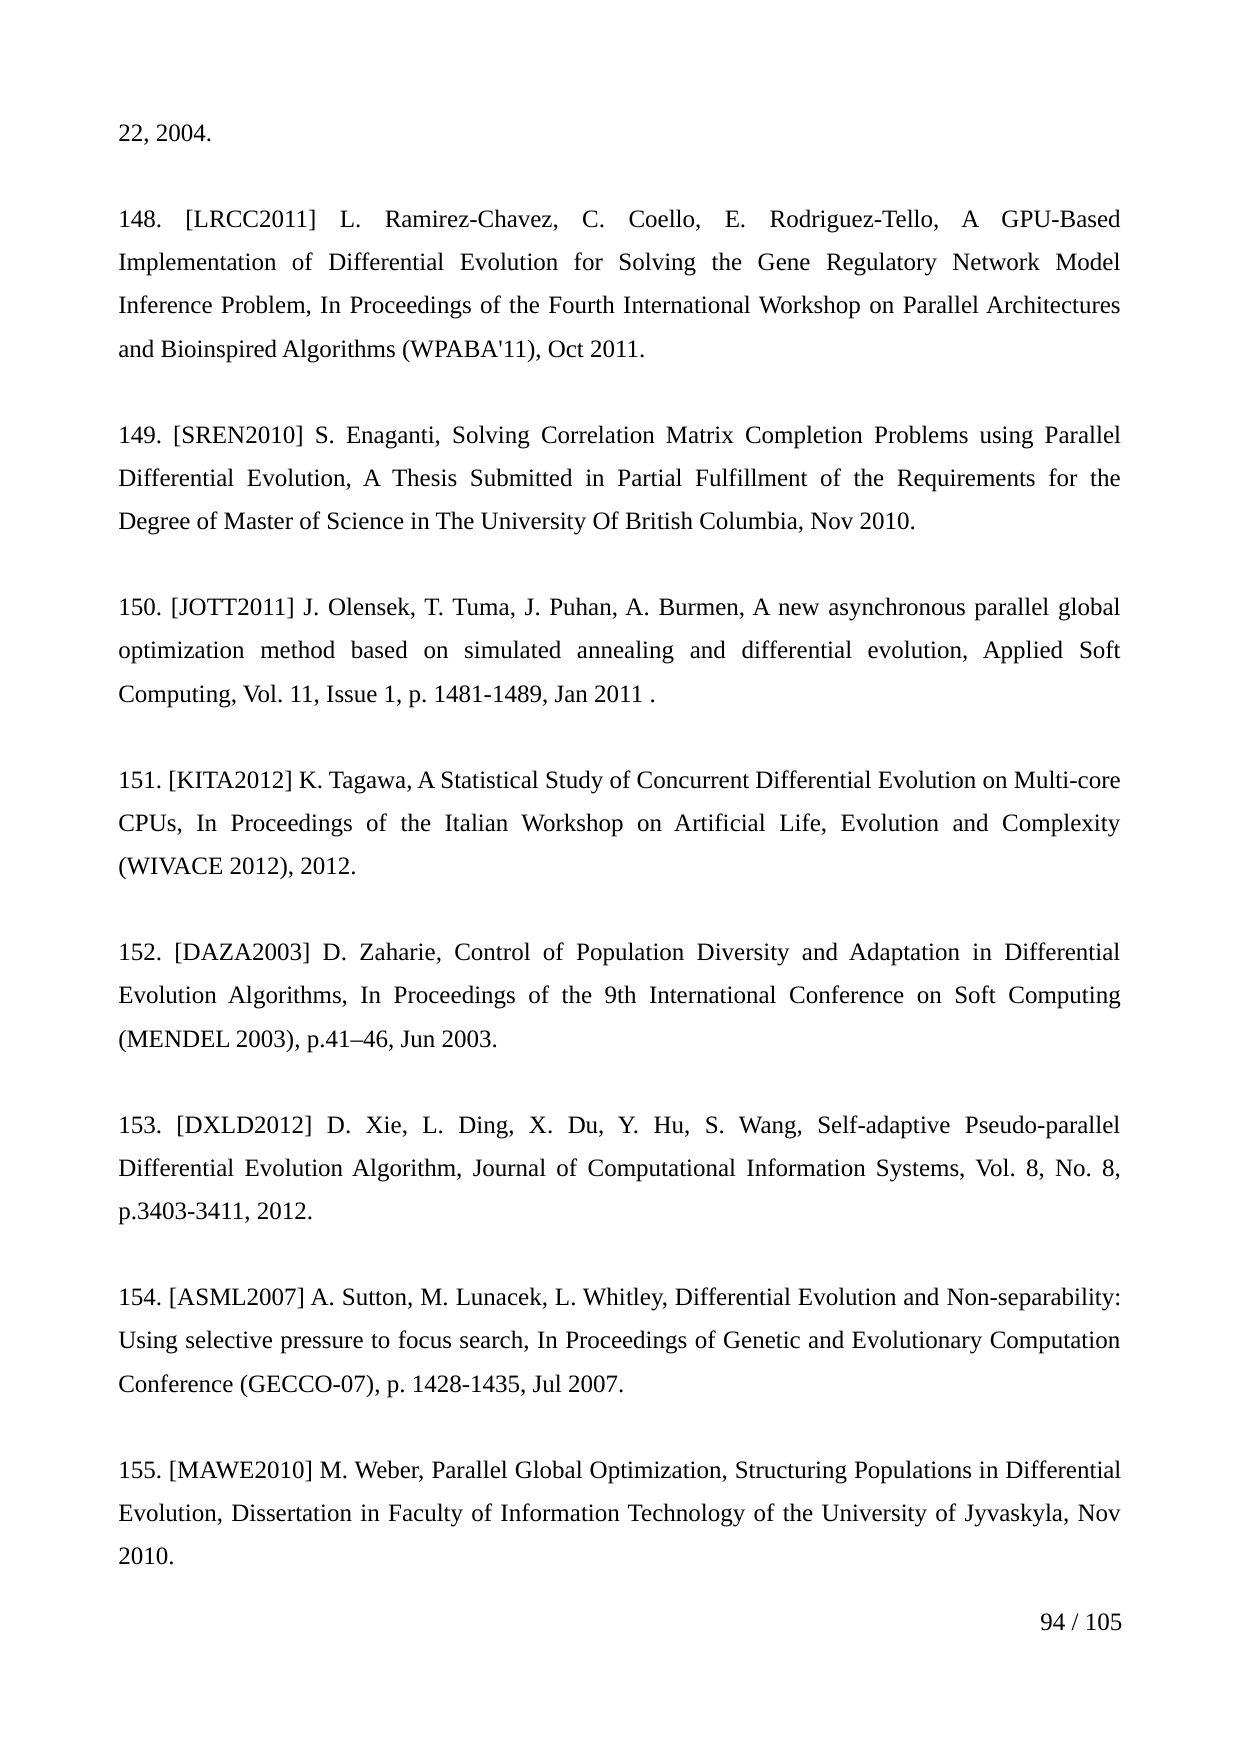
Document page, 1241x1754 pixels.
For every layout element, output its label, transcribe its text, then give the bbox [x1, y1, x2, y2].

text 151. [KITA2012] K. Tagawa, A Statistical Study of Concurrent Differential Evolution on Multi-core CPUs, In Proceedings of the Italian Workshop on Artificial Life, Evolution and Complexity (WIVACE 2012), 2012. [118, 765, 1122, 880]
text 148. [LRCC2011] L. Ramirez-Chavez, C. Coello, E. Rodriguez-Tello, A GPU-Based Implementation of Differential Evolution for Solving the Gene Regulatory Network Model Inference Problem, In Proceedings of the Fourth International Workshop on Parallel Architectures and Bioinspired Algorithms (WPABA'11), Oct 2011. [118, 204, 1122, 362]
text 150. [JOTT2011] J. Olensek, T. Tuma, J. Puhan, A. Burmen, A new asynchronous parallel global optimization method based on simulated annealing and differential evolution, Applied Soft Computing, Vol. 11, Issue 1, p. 1481-1489, Jan 2011 . [118, 592, 1122, 707]
text 149. [SREN2010] S. Enaganti, Solving Correlation Matrix Completion Problems using Parallel Differential Evolution, A Thesis Submitted in Partial Fulfillment of the Requirements for the Degree of Master of Science in The University Of British Columbia, Nov 2010. [118, 420, 1122, 535]
text 153. [DXLD2012] D. Xie, L. Ding, X. Du, Y. Hu, S. Wang, Self-adaptive Pseudo-parallel Differential Evolution Algorithm, Journal of Computational Information Systems, Vol. 8, No. 8, p.3403-3411, 2012. [118, 1110, 1122, 1225]
text 154. [ASML2007] A. Sutton, M. Lunacek, L. Whitley, Differential Evolution and Non-separability: Using selective pressure to focus search, In Proceedings of Genetic and Evolutionary Computation Conference (GECCO-07), p. 1428-1435, Jul 2007. [118, 1282, 1122, 1397]
text 22, 2004. [118, 118, 1122, 147]
text 155. [MAWE2010] M. Weber, Parallel Global Optimization, Structuring Populations in Differential Evolution, Dissertation in Faculty of Information Technology of the University of Jyvaskyla, Nov 2010. [118, 1455, 1122, 1570]
text 152. [DAZA2003] D. Zaharie, Control of Population Diversity and Adaptation in Differential Evolution Algorithms, In Proceedings of the 9th International Conference on Soft Computing (MENDEL 2003), p.41–46, Jun 2003. [118, 937, 1122, 1052]
